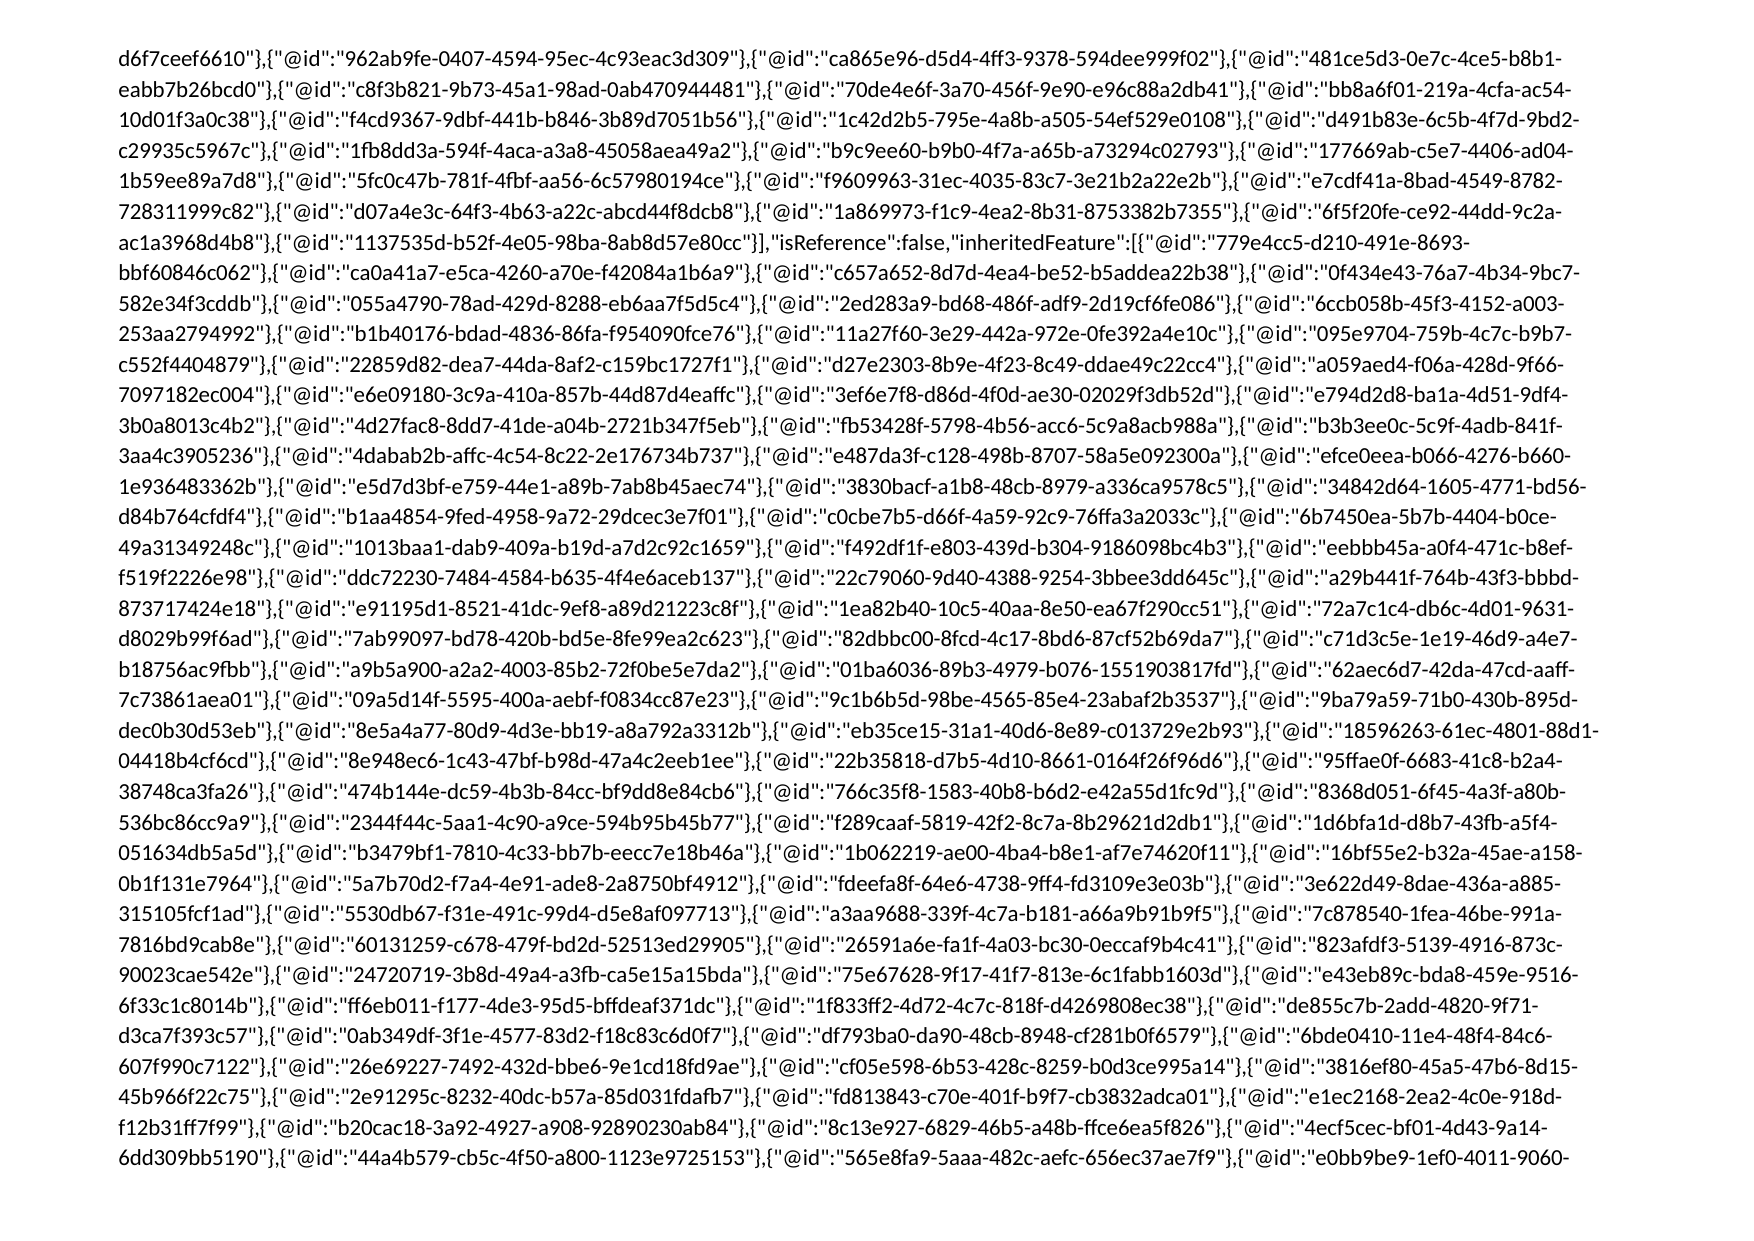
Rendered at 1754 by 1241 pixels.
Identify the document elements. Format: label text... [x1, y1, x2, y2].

text d6f7ceef6610"},{"@id":"962ab9fe-0407-4594-95ec-4c93eac3d309"},{"@id":"ca865e96-d5d4-4ff3-9378-594dee999f02"},{"@id":"481ce5d3-0e7c-4ce5-b8b1-eabb7b26bcd0"},{"@id":"c8f3b821-9b73-45a1-98ad-0ab470944481"},{"@id":"70de4e6f-3a70-456f-9e90-e96c88a2db41"},{"@id":"bb8a6f01-219a-4cfa-ac54-10d01f3a0c38"},{"@id":"f4cd9367-9dbf-441b-b846-3b89d7051b56"},{"@id":"1c42d2b5-795e-4a8b-a505-54ef529e0108"},{"@id":"d491b83e-6c5b-4f7d-9bd2-c29935c5967c"},{"@id":"1fb8dd3a-594f-4aca-a3a8-45058aea49a2"},{"@id":"b9c9ee60-b9b0-4f7a-a65b-a73294c02793"},{"@id":"177669ab-c5e7-4406-ad04-1b59ee89a7d8"},{"@id":"5fc0c47b-781f-4fbf-aa56-6c57980194ce"},{"@id":"f9609963-31ec-4035-83c7-3e21b2a22e2b"},{"@id":"e7cdf41a-8bad-4549-8782-728311999c82"},{"@id":"d07a4e3c-64f3-4b63-a22c-abcd44f8dcb8"},{"@id":"1a869973-f1c9-4ea2-8b31-8753382b7355"},{"@id":"6f5f20fe-ce92-44dd-9c2a-ac1a3968d4b8"},{"@id":"1137535d-b52f-4e05-98ba-8ab8d57e80cc"}],"isReference":false,"inheritedFeature":[{"@id":"779e4cc5-d210-491e-8693-bbf60846c062"},{"@id":"ca0a41a7-e5ca-4260-a70e-f42084a1b6a9"},{"@id":"c657a652-8d7d-4ea4-be52-b5addea22b38"},{"@id":"0f434e43-76a7-4b34-9bc7-582e34f3cddb"},{"@id":"055a4790-78ad-429d-8288-eb6aa7f5d5c4"},{"@id":"2ed283a9-bd68-486f-adf9-2d19cf6fe086"},{"@id":"6ccb058b-45f3-4152-a003-253aa2794992"},{"@id":"b1b40176-bdad-4836-86fa-f954090fce76"},{"@id":"11a27f60-3e29-442a-972e-0fe392a4e10c"},{"@id":"095e9704-759b-4c7c-b9b7-c552f4404879"},{"@id":"22859d82-dea7-44da-8af2-c159bc1727f1"},{"@id":"d27e2303-8b9e-4f23-8c49-ddae49c22cc4"},{"@id":"a059aed4-f06a-428d-9f66-7097182ec004"},{"@id":"e6e09180-3c9a-410a-857b-44d87d4eaffc"},{"@id":"3ef6e7f8-d86d-4f0d-ae30-02029f3db52d"},{"@id":"e794d2d8-ba1a-4d51-9df4-3b0a8013c4b2"},{"@id":"4d27fac8-8dd7-41de-a04b-2721b347f5eb"},{"@id":"fb53428f-5798-4b56-acc6-5c9a8acb988a"},{"@id":"b3b3ee0c-5c9f-4adb-841f-3aa4c3905236"},{"@id":"4dabab2b-affc-4c54-8c22-2e176734b737"},{"@id":"e487da3f-c128-498b-8707-58a5e092300a"},{"@id":"efce0eea-b066-4276-b660-1e936483362b"},{"@id":"e5d7d3bf-e759-44e1-a89b-7ab8b45aec74"},{"@id":"3830bacf-a1b8-48cb-8979-a336ca9578c5"},{"@id":"34842d64-1605-4771-bd56-d84b764cfdf4"},{"@id":"b1aa4854-9fed-4958-9a72-29dcec3e7f01"},{"@id":"c0cbe7b5-d66f-4a59-92c9-76ffa3a2033c"},{"@id":"6b7450ea-5b7b-4404-b0ce-49a31349248c"},{"@id":"1013baa1-dab9-409a-b19d-a7d2c92c1659"},{"@id":"f492df1f-e803-439d-b304-9186098bc4b3"},{"@id":"eebbb45a-a0f4-471c-b8ef-f519f2226e98"},{"@id":"ddc72230-7484-4584-b635-4f4e6aceb137"},{"@id":"22c79060-9d40-4388-9254-3bbee3dd645c"},{"@id":"a29b441f-764b-43f3-bbbd-873717424e18"},{"@id":"e91195d1-8521-41dc-9ef8-a89d21223c8f"},{"@id":"1ea82b40-10c5-40aa-8e50-ea67f290cc51"},{"@id":"72a7c1c4-db6c-4d01-9631-d8029b99f6ad"},{"@id":"7ab99097-bd78-420b-bd5e-8fe99ea2c623"},{"@id":"82dbbc00-8fcd-4c17-8bd6-87cf52b69da7"},{"@id":"c71d3c5e-1e19-46d9-a4e7-b18756ac9fbb"},{"@id":"a9b5a900-a2a2-4003-85b2-72f0be5e7da2"},{"@id":"01ba6036-89b3-4979-b076-1551903817fd"},{"@id":"62aec6d7-42da-47cd-aaff-7c73861aea01"},{"@id":"09a5d14f-5595-400a-aebf-f0834cc87e23"},{"@id":"9c1b6b5d-98be-4565-85e4-23abaf2b3537"},{"@id":"9ba79a59-71b0-430b-895d-dec0b30d53eb"},{"@id":"8e5a4a77-80d9-4d3e-bb19-a8a792a3312b"},{"@id":"eb35ce15-31a1-40d6-8e89-c013729e2b93"},{"@id":"18596263-61ec-4801-88d1-04418b4cf6cd"},{"@id":"8e948ec6-1c43-47bf-b98d-47a4c2eeb1ee"},{"@id":"22b35818-d7b5-4d10-8661-0164f26f96d6"},{"@id":"95ffae0f-6683-41c8-b2a4-38748ca3fa26"},{"@id":"474b144e-dc59-4b3b-84cc-bf9dd8e84cb6"},{"@id":"766c35f8-1583-40b8-b6d2-e42a55d1fc9d"},{"@id":"8368d051-6f45-4a3f-a80b-536bc86cc9a9"},{"@id":"2344f44c-5aa1-4c90-a9ce-594b95b45b77"},{"@id":"f289caaf-5819-42f2-8c7a-8b29621d2db1"},{"@id":"1d6bfa1d-d8b7-43fb-a5f4-051634db5a5d"},{"@id":"b3479bf1-7810-4c33-bb7b-eecc7e18b46a"},{"@id":"1b062219-ae00-4ba4-b8e1-af7e74620f11"},{"@id":"16bf55e2-b32a-45ae-a158-0b1f131e7964"},{"@id":"5a7b70d2-f7a4-4e91-ade8-2a8750bf4912"},{"@id":"fdeefa8f-64e6-4738-9ff4-fd3109e3e03b"},{"@id":"3e622d49-8dae-436a-a885-315105fcf1ad"},{"@id":"5530db67-f31e-491c-99d4-d5e8af097713"},{"@id":"a3aa9688-339f-4c7a-b181-a66a9b91b9f5"},{"@id":"7c878540-1fea-46be-991a-7816bd9cab8e"},{"@id":"60131259-c678-479f-bd2d-52513ed29905"},{"@id":"26591a6e-fa1f-4a03-bc30-0eccaf9b4c41"},{"@id":"823afdf3-5139-4916-873c-90023cae542e"},{"@id":"24720719-3b8d-49a4-a3fb-ca5e15a15bda"},{"@id":"75e67628-9f17-41f7-813e-6c1fabb1603d"},{"@id":"e43eb89c-bda8-459e-9516-6f33c1c8014b"},{"@id":"ff6eb011-f177-4de3-95d5-bffdeaf371dc"},{"@id":"1f833ff2-4d72-4c7c-818f-d4269808ec38"},{"@id":"de855c7b-2add-4820-9f71-d3ca7f393c57"},{"@id":"0ab349df-3f1e-4577-83d2-f18c83c6d0f7"},{"@id":"df793ba0-da90-48cb-8948-cf281b0f6579"},{"@id":"6bde0410-11e4-48f4-84c6-607f990c7122"},{"@id":"26e69227-7492-432d-bbe6-9e1cd18fd9ae"},{"@id":"cf05e598-6b53-428c-8259-b0d3ce995a14"},{"@id":"3816ef80-45a5-47b6-8d15-45b966f22c75"},{"@id":"2e91295c-8232-40dc-b57a-85d031fdafb7"},{"@id":"fd813843-c70e-401f-b9f7-cb3832adca01"},{"@id":"e1ec2168-2ea2-4c0e-918d-f12b31ff7f99"},{"@id":"b20cac18-3a92-4927-a908-92890230ab84"},{"@id":"8c13e927-6829-46b5-a48b-ffce6ea5f826"},{"@id":"4ecf5cec-bf01-4d43-9a14-6dd309bb5190"},{"@id":"44a4b579-cb5c-4f50-a800-1123e9725153"},{"@id":"565e8fa9-5aaa-482c-aefc-656ec37ae7f9"},{"@id":"e0bb9be9-1ef0-4011-9060- [118, 44, 1606, 1172]
